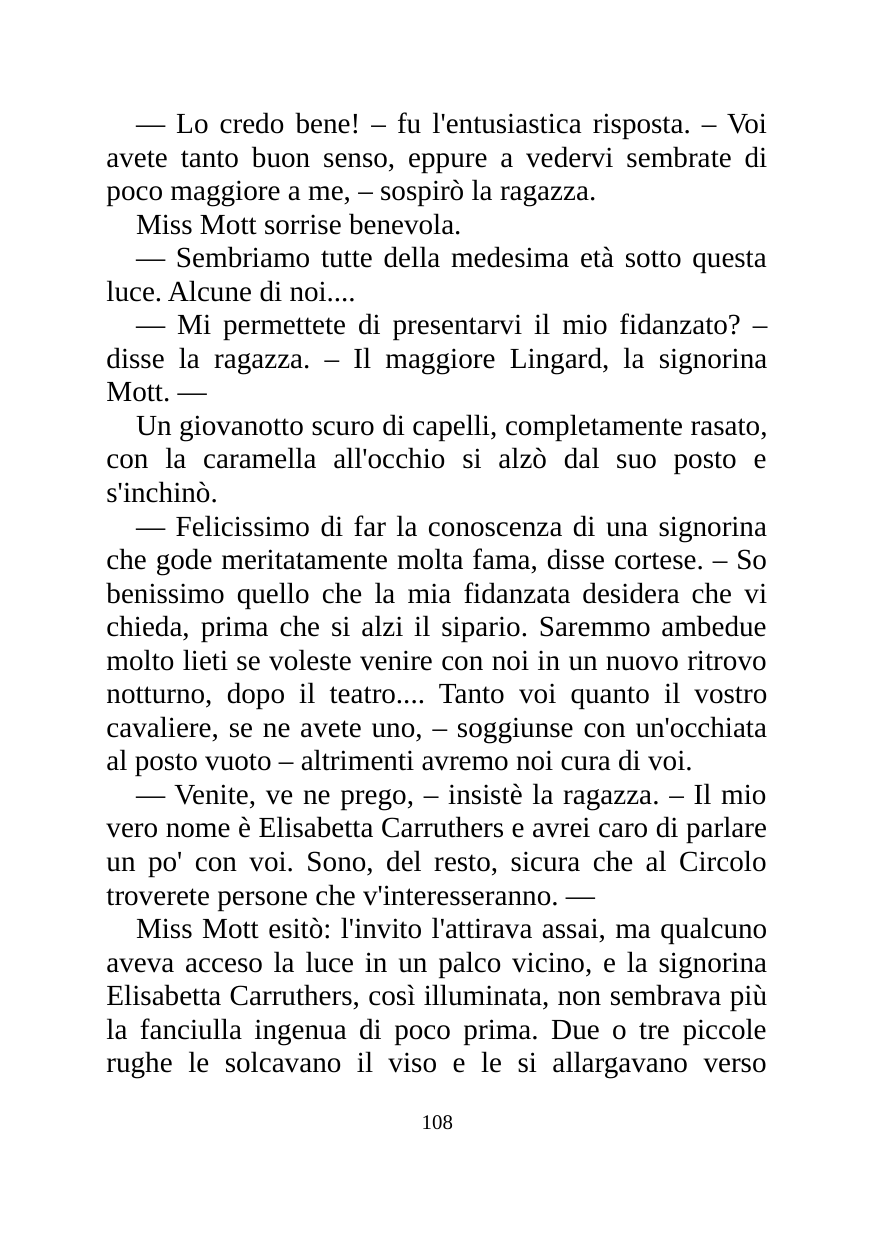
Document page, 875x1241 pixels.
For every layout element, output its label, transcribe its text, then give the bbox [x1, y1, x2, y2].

text — Felicissimo di far la conoscenza di una signorina che gode meritatamente molta fama, disse cortese. – So benissimo quello che la mia fidanzata desidera che vi chieda, prima che si alzi il sipario. Saremmo ambedue molto lieti se voleste venire con noi in un nuovo ritrovo notturno, dopo il teatro.... Tanto voi quanto il vostro cavaliere, se ne avete uno, – soggiunse con un'occhiata al posto vuoto – altrimenti avremo noi cura di voi. [106, 509, 768, 777]
text Miss Mott esitò: l'invito l'attirava assai, ma qualcuno aveva acceso la luce in un palco vicino, e la signorina Elisabetta Carruthers, così illuminata, non sembrava più la fanciulla ingenua di poco prima. Due o tre piccole rughe le solcavano il viso e le si allargavano verso [106, 911, 768, 1079]
text Miss Mott sorrise benevola. [106, 207, 768, 240]
text — Lo credo bene! – fu l'entusiastica risposta. – Voi avete tanto buon senso, eppure a vedervi sembrate di poco maggiore a me, – sospirò la ragazza. [106, 106, 768, 207]
text — Mi permettete di presentarvi il mio fidanzato? – disse la ragazza. – Il maggiore Lingard, la signorina Mott. — [106, 307, 768, 408]
text — Venite, ve ne prego, – insistè la ragazza. – Il mio vero nome è Elisabetta Carruthers e avrei caro di parlare un po' con voi. Sono, del resto, sicura che al Circolo troverete persone che v'interesseranno. — [106, 777, 768, 911]
text Un giovanotto scuro di capelli, completamente rasato, con la caramella all'occhio si alzò dal suo posto e s'inchinò. [106, 408, 768, 509]
text — Sembriamo tutte della medesima età sotto questa luce. Alcune di noi.... [106, 240, 768, 307]
